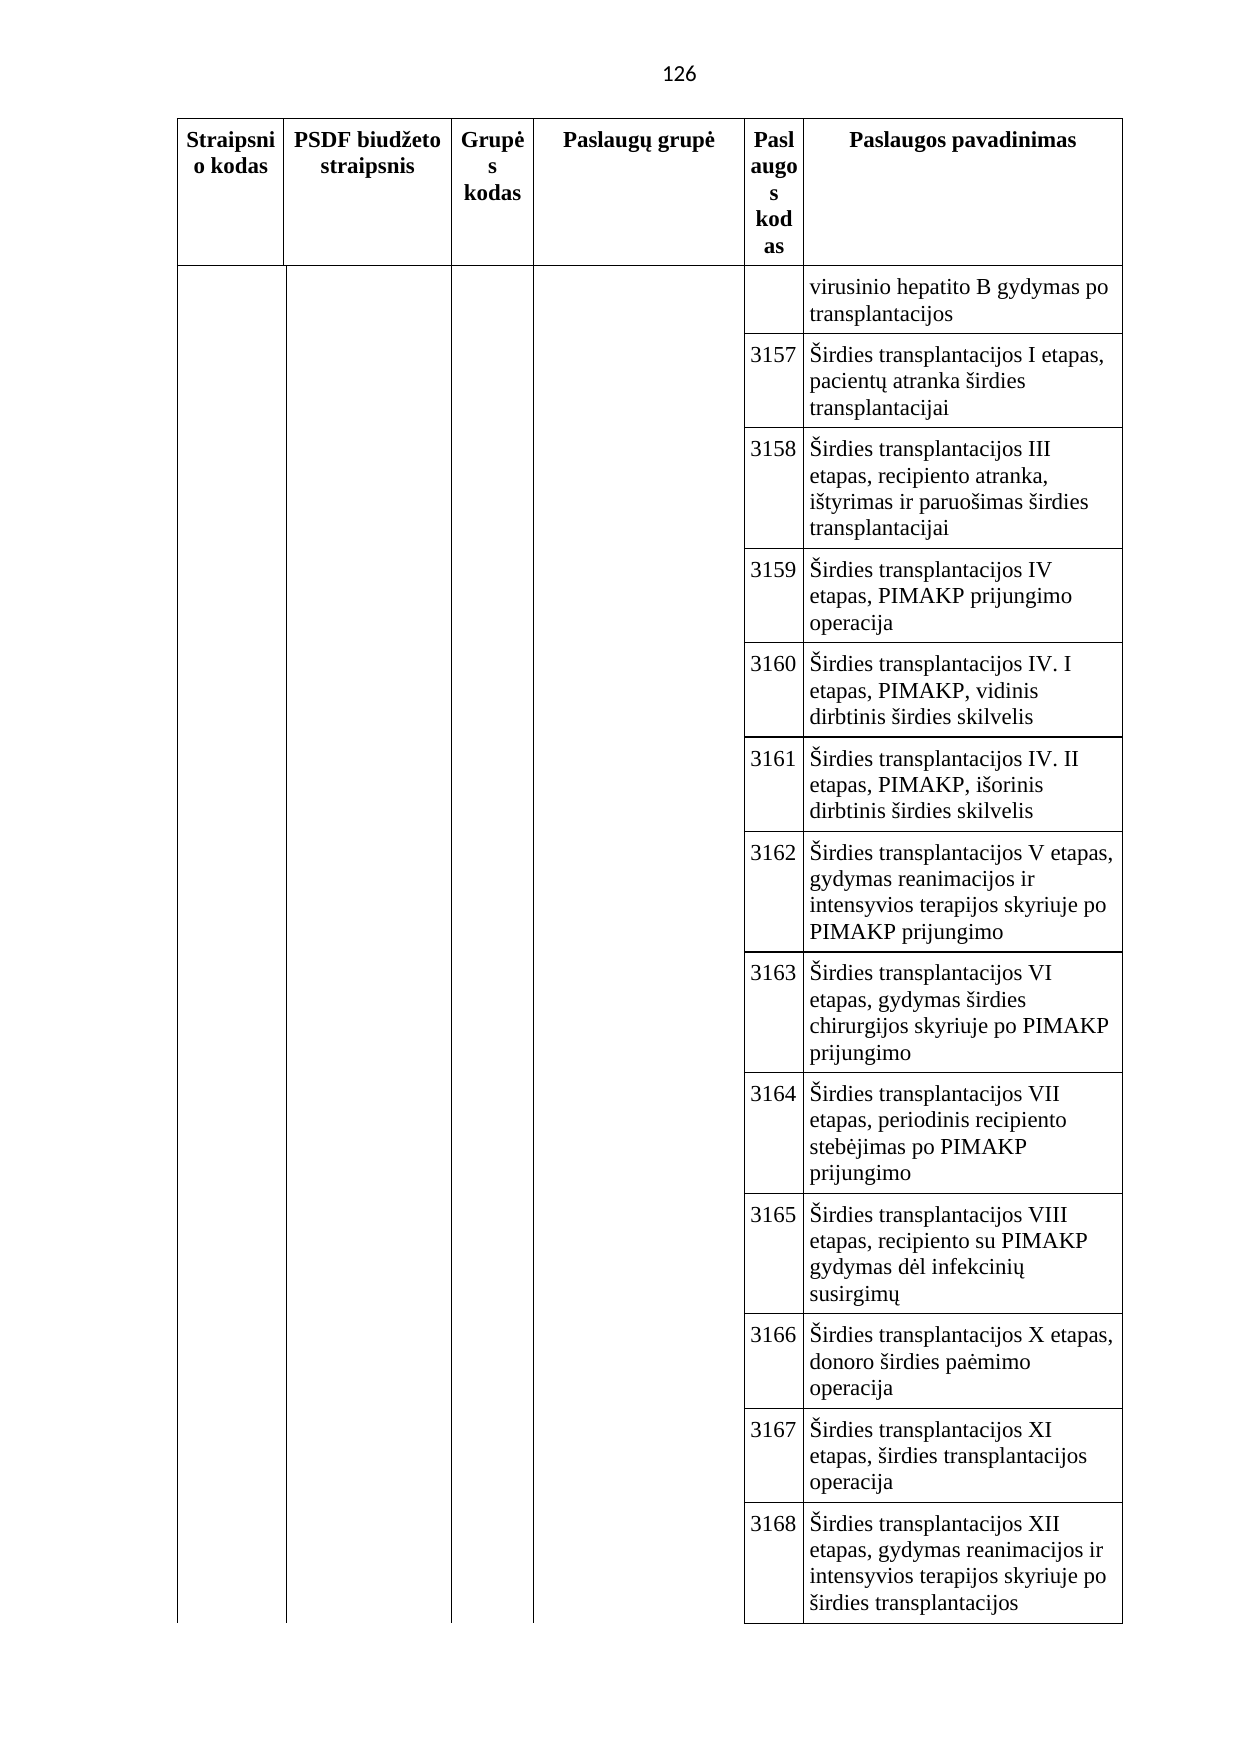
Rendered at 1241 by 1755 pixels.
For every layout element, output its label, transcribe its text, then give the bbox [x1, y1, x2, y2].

table_cell [287, 548, 451, 642]
table_cell [534, 548, 744, 642]
table_cell [745, 266, 803, 333]
table_cell [452, 1313, 533, 1407]
table_header Straipsnio kodas [178, 119, 283, 265]
table_cell [534, 333, 744, 427]
table_cell Širdies transplantacijos III etapas, recipiento atranka, ištyrimas ir paruošimas širdies transplantacijai [804, 428, 1122, 548]
table_cell [534, 1408, 744, 1502]
table_cell [287, 642, 451, 736]
table_cell 3166 [745, 1314, 803, 1407]
table_cell [287, 1072, 451, 1193]
table_cell 3167 [745, 1409, 803, 1502]
table_cell Širdies transplantacijos IV. II etapas, PIMAKP, išorinis dirbtinis širdies skilvelis [804, 738, 1122, 831]
table_cell [452, 333, 533, 427]
table_cell [178, 1408, 286, 1502]
table_cell Širdies transplantacijos IV. I etapas, PIMAKP, vidinis dirbtinis širdies skilvelis [804, 643, 1122, 736]
table_cell [287, 333, 451, 427]
table_header Paslaugos kodas [745, 119, 803, 265]
table_cell [178, 427, 286, 548]
table_cell [452, 951, 533, 1072]
table_cell [287, 427, 451, 548]
table_cell Širdies transplantacijos XI etapas, širdies transplantacijos operacija [804, 1409, 1122, 1502]
table_header Grupės kodas [452, 119, 533, 265]
table_cell [534, 1193, 744, 1313]
table_cell 3168 [745, 1503, 803, 1622]
table_cell [452, 548, 533, 642]
table_cell [287, 831, 451, 951]
table_cell [452, 831, 533, 951]
table_cell [452, 427, 533, 548]
table_cell [178, 1502, 286, 1622]
table_cell [534, 1072, 744, 1193]
table_cell [178, 736, 286, 831]
table_cell [534, 1313, 744, 1407]
table_cell [534, 951, 744, 1072]
table_header Paslaugų grupė [534, 119, 744, 265]
table_cell [452, 266, 533, 333]
table_cell [178, 642, 286, 736]
table_cell Širdies transplantacijos VIII etapas, recipiento su PIMAKP gydymas dėl infekcinių susirgimų [804, 1194, 1122, 1313]
table_cell Širdies transplantacijos I etapas, pacientų atranka širdies transplantacijai [804, 334, 1122, 427]
table_cell 3160 [745, 643, 803, 736]
table_cell [452, 1408, 533, 1502]
table_cell [452, 642, 533, 736]
table_cell [178, 1193, 286, 1313]
table_cell [178, 1072, 286, 1193]
table_cell 3165 [745, 1194, 803, 1313]
table_cell [287, 951, 451, 1072]
table_cell [178, 1313, 286, 1407]
table_header Paslaugos pavadinimas [804, 119, 1122, 265]
table_cell [287, 1502, 451, 1622]
table_header PSDF biudžeto straipsnis [284, 119, 451, 265]
table_cell [287, 266, 451, 333]
table_cell 3159 [745, 549, 803, 642]
table_cell [534, 266, 744, 333]
table_cell 3158 [745, 428, 803, 548]
table_cell [178, 266, 286, 333]
table_cell [452, 1193, 533, 1313]
table_cell [534, 427, 744, 548]
table_cell Širdies transplantacijos VII etapas, periodinis recipiento stebėjimas po PIMAKP prijungimo [804, 1073, 1122, 1193]
table_cell 3157 [745, 334, 803, 427]
table_cell [534, 642, 744, 736]
table_cell Širdies transplantacijos V etapas, gydymas reanimacijos ir intensyvios terapijos skyriuje po PIMAKP prijungimo [804, 832, 1122, 951]
table_cell 3163 [745, 953, 803, 1072]
table_cell 3162 [745, 832, 803, 951]
table_cell 3164 [745, 1073, 803, 1193]
table_cell [452, 1072, 533, 1193]
table_cell [178, 831, 286, 951]
table_cell [452, 736, 533, 831]
table_cell 3161 [745, 738, 803, 831]
table_cell [178, 548, 286, 642]
table_cell [452, 1502, 533, 1622]
table_cell [287, 1193, 451, 1313]
table_cell [534, 1502, 744, 1622]
table_cell Širdies transplantacijos IV etapas, PIMAKP prijungimo operacija [804, 549, 1122, 642]
table_cell [178, 951, 286, 1072]
table_cell [287, 1408, 451, 1502]
table_cell Širdies transplantacijos VI etapas, gydymas širdies chirurgijos skyriuje po PIMAKP prijungimo [804, 953, 1122, 1072]
table_cell Širdies transplantacijos X etapas, donoro širdies paėmimo operacija [804, 1314, 1122, 1407]
table_cell [287, 1313, 451, 1407]
table_cell [534, 736, 744, 831]
table_cell [534, 831, 744, 951]
table_cell [287, 736, 451, 831]
table_cell [178, 333, 286, 427]
table_cell virusinio hepatito B gydymas po transplantacijos [804, 266, 1122, 333]
table_cell Širdies transplantacijos XII etapas, gydymas reanimacijos ir intensyvios terapijos skyriuje po širdies transplantacijos [804, 1503, 1122, 1622]
